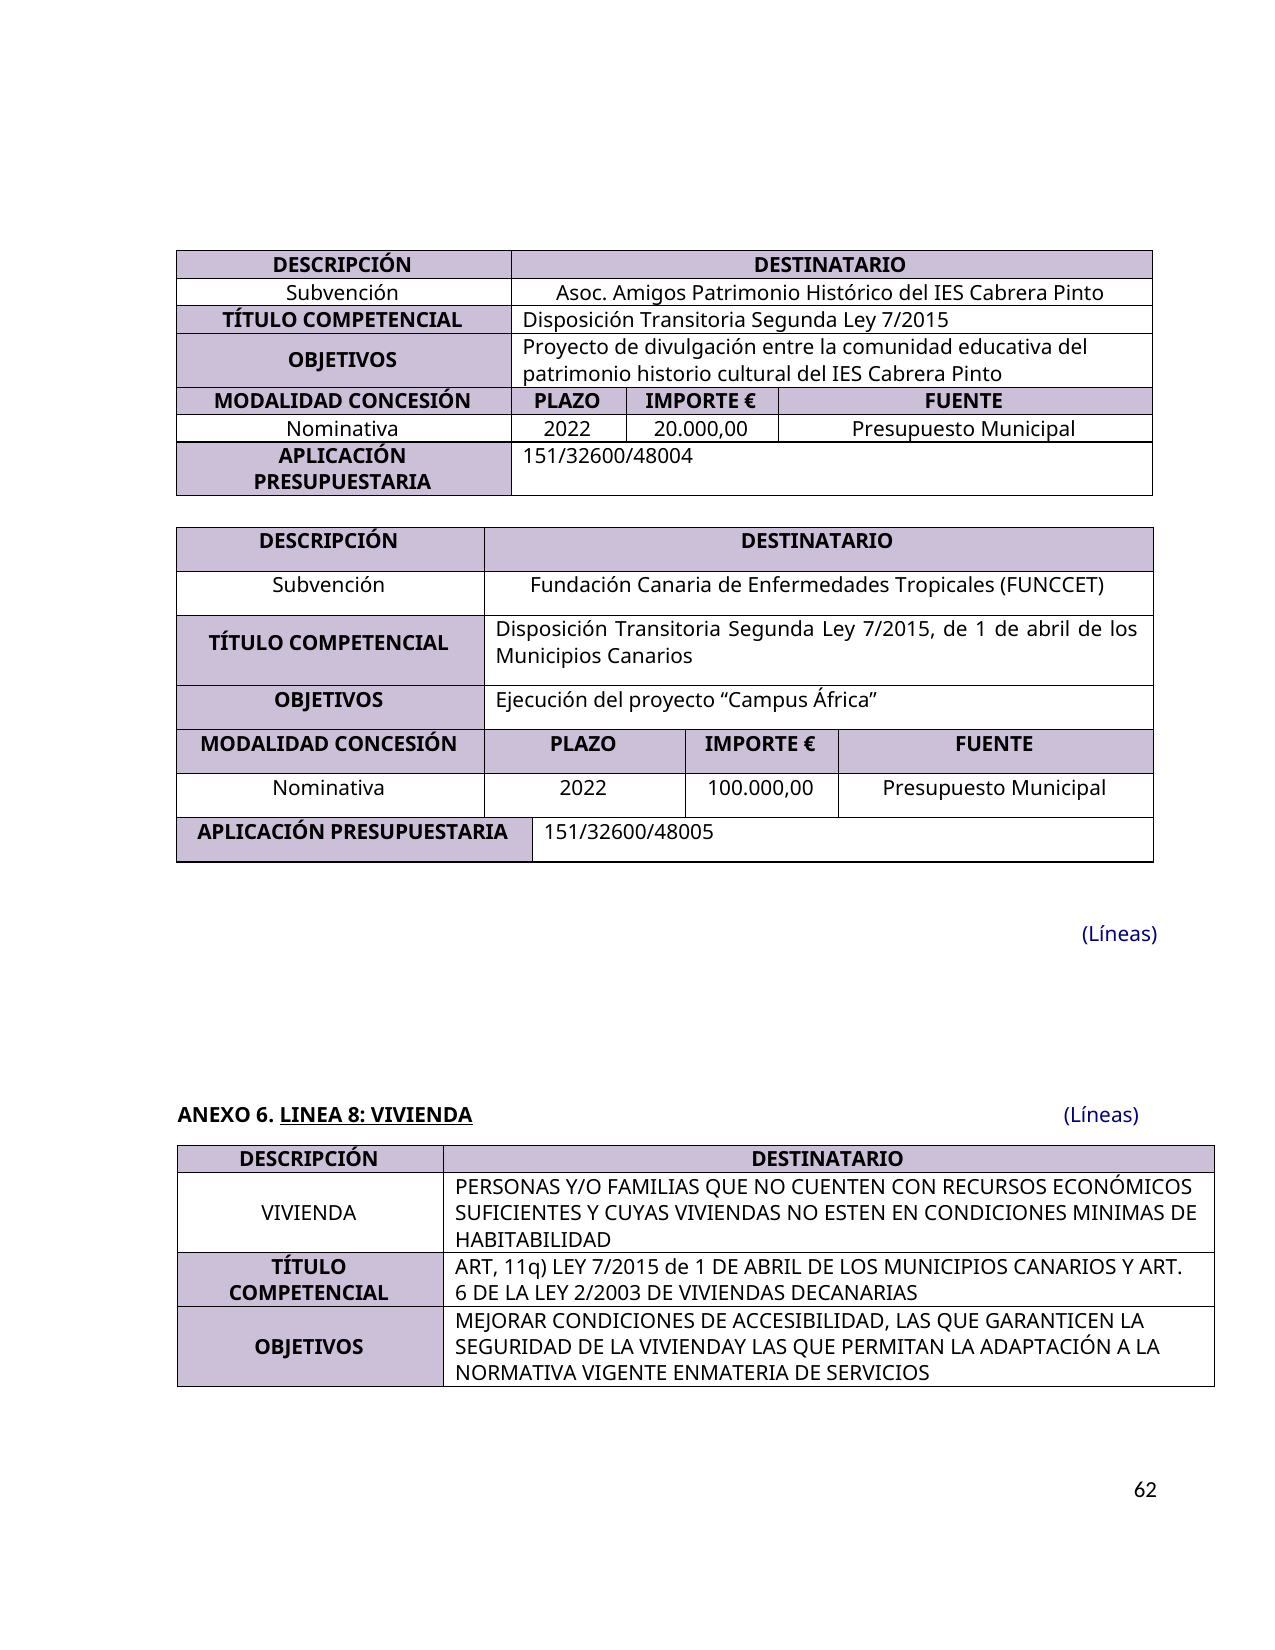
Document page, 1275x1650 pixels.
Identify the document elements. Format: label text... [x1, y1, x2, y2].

table_header DESCRIPCIÓN [177, 528, 484, 571]
table_cell Ejecución del proyecto “Campus África” [485, 686, 1153, 729]
table_header DESTINATARIO [485, 528, 1153, 571]
table_cell TÍTULO COMPETENCIAL [177, 306, 511, 333]
text ANEXO 6. LINEA 8: VIVIENDA (Líneas) [177, 1100, 1157, 1128]
table_cell Subvención [177, 572, 484, 615]
table_cell APLICACIÓN PRESUPUESTARIA [177, 818, 532, 861]
table_cell OBJETIVOS [177, 334, 511, 387]
table_cell Fundación Canaria de Enfermedades Tropicales (FUNCCET) [485, 572, 1153, 615]
table_header DESCRIPCIÓN [178, 1146, 443, 1172]
table_cell VIVIENDA [178, 1173, 443, 1252]
table_cell 2022 [485, 774, 685, 817]
table_cell 151/32600/48005 [533, 818, 1153, 861]
table_cell OBJETIVOS [177, 686, 484, 729]
table_cell ART, 11q) LEY 7/2015 de 1 DE ABRIL DE LOS MUNICIPIOS CANARIOS Y ART. 6 DE LA LEY 2/2003 DE VIVIENDAS DECANARIAS [444, 1253, 1214, 1306]
table_header [511, 224, 1152, 250]
table_cell PLAZO [512, 388, 626, 414]
table_cell Asoc. Amigos Patrimonio Histórico del IES Cabrera Pinto [512, 279, 1152, 305]
table_cell FUENTE [839, 730, 1153, 773]
table_cell MODALIDAD CONCESIÓN [177, 730, 484, 773]
table_cell DESTINATARIO [512, 251, 1152, 278]
table_cell OBJETIVOS [178, 1307, 443, 1386]
table_cell PERSONAS Y/O FAMILIAS QUE NO CUENTEN CON RECURSOS ECONÓMICOS SUFICIENTES Y CUYAS VIVIENDAS NO ESTEN EN CONDICIONES MINIMAS DE HABITABILIDAD [444, 1173, 1214, 1252]
table_header DESTINATARIO [444, 1146, 1214, 1172]
table_cell TÍTULO COMPETENCIAL [178, 1253, 443, 1306]
table_cell Nominativa [177, 415, 511, 441]
table_cell IMPORTE € [686, 730, 838, 773]
table_cell APLICACIÓN PRESUPUESTARIA [177, 443, 511, 495]
table_cell Presupuesto Municipal [779, 415, 1152, 441]
table_cell Subvención [177, 279, 511, 305]
table_cell 100.000,00 [686, 774, 838, 817]
table_cell Proyecto de divulgación entre la comunidad educativa del patrimonio historio cultural del IES Cabrera Pinto [512, 334, 1152, 387]
text (Líneas) [177, 862, 1157, 948]
table_cell FUENTE [779, 388, 1152, 414]
table_cell 20.000,00 [627, 415, 778, 441]
table_cell Nominativa [177, 774, 484, 817]
table_cell 151/32600/48004 [512, 443, 1152, 495]
table_cell DESCRIPCIÓN [177, 251, 511, 278]
table_cell MEJORAR CONDICIONES DE ACCESIBILIDAD, LAS QUE GARANTICEN LA SEGURIDAD DE LA VIVIENDAY LAS QUE PERMITAN LA ADAPTACIÓN A LA NORMATIVA VIGENTE ENMATERIA DE SERVICIOS [444, 1307, 1214, 1386]
table_header [177, 224, 511, 250]
table_cell TÍTULO COMPETENCIAL [177, 616, 484, 685]
table_cell Presupuesto Municipal [839, 774, 1153, 817]
table_cell Disposición Transitoria Segunda Ley 7/2015 [512, 306, 1152, 333]
table_cell IMPORTE € [627, 388, 778, 414]
table_cell 2022 [512, 415, 626, 441]
table_cell Disposición Transitoria Segunda Ley 7/2015, de 1 de abril de los Municipios Canarios [485, 616, 1153, 685]
table_cell MODALIDAD CONCESIÓN [177, 388, 511, 414]
table_cell PLAZO [485, 730, 685, 773]
